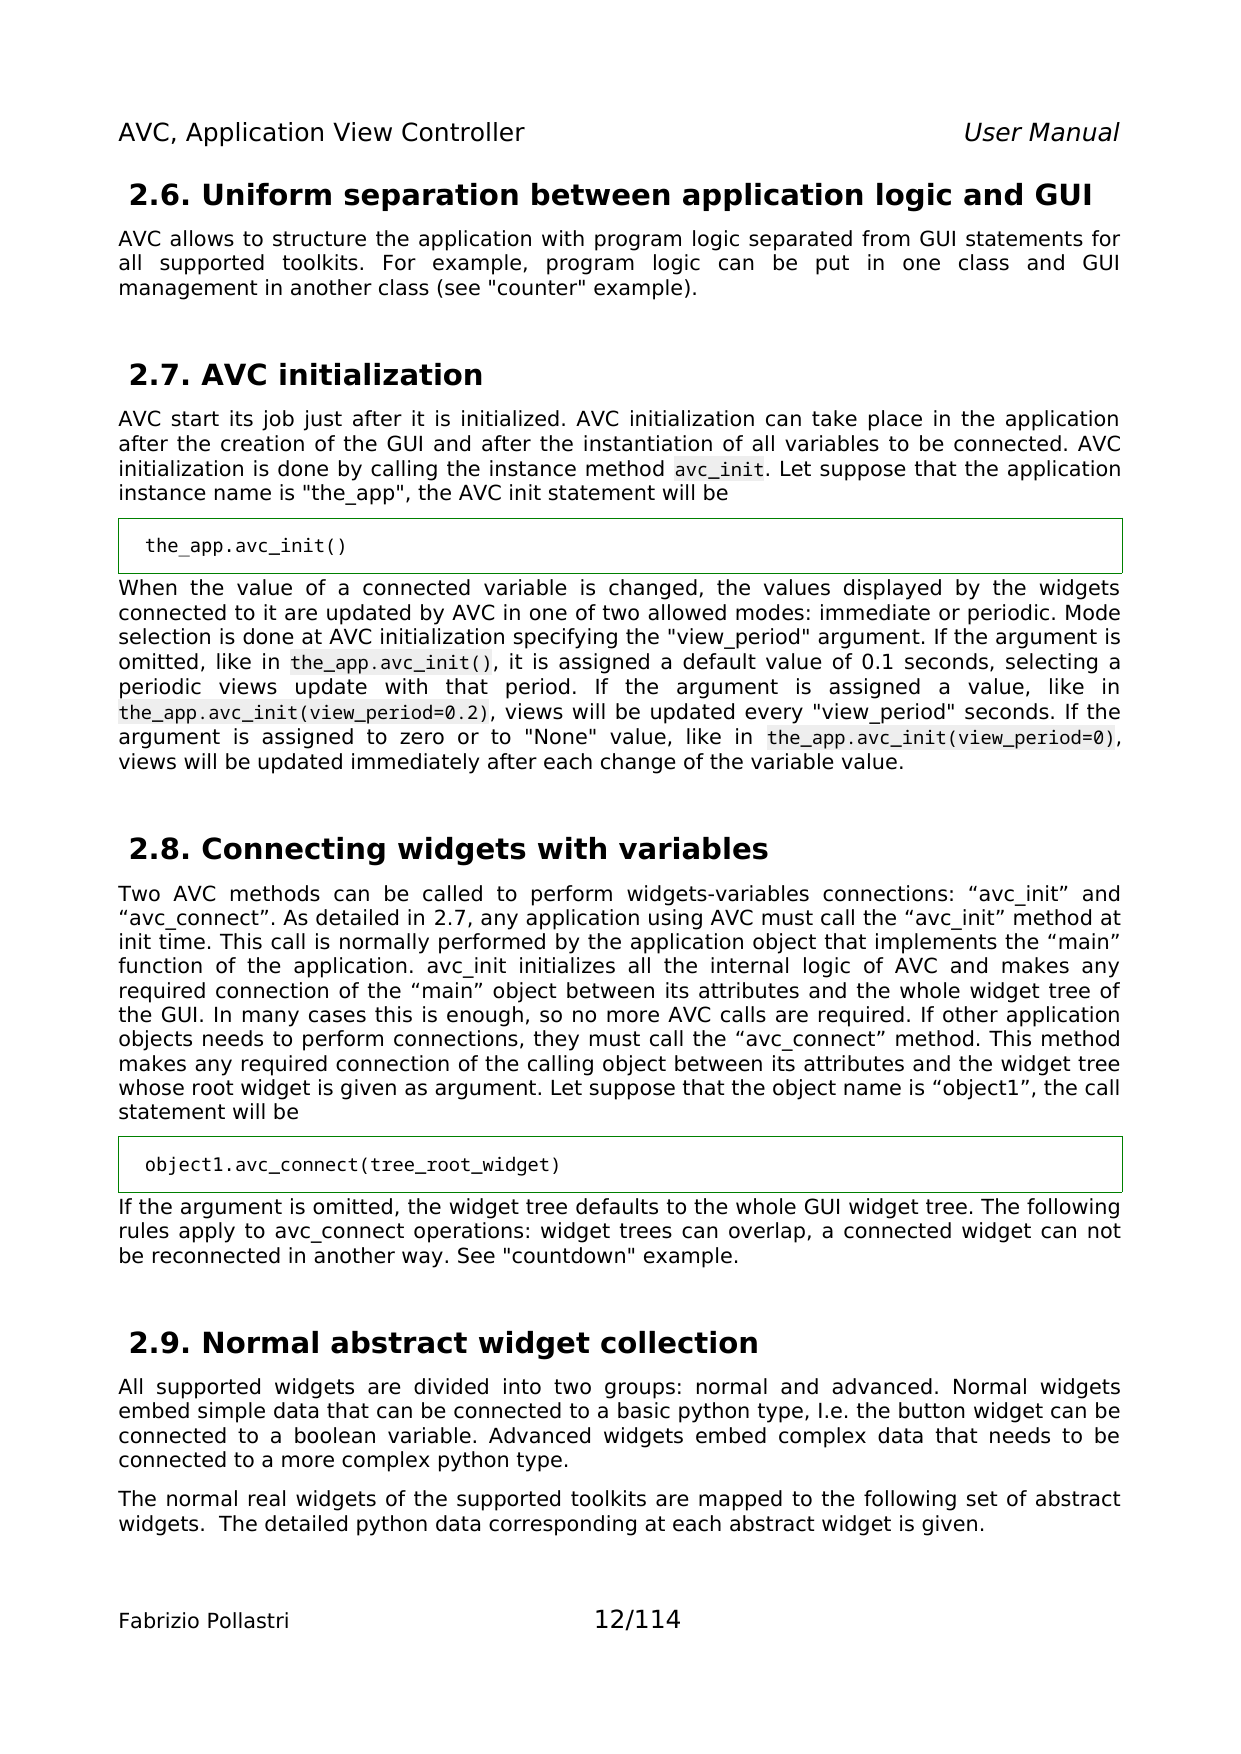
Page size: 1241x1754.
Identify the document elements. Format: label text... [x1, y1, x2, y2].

text the_app.avc_init() [119, 519, 1122, 573]
subtitle Connecting widgets with variables [118, 833, 1122, 867]
text All supported widgets are divided into two groups: normal and advanced. Normal widgets embed simple data that can be connected to a basic python type, I.e. the button widget can be connected to a boolean variable. Advanced widgets embed complex data that needs to be connected to a more complex python type. [118, 1375, 1122, 1472]
text AVC start its job just after it is initialized. AVC initialization can take place in the application after the creation of the GUI and after the instantiation of all variables to be connected. AVC initialization is done by calling the instance method avc_init. Let suppose that the application instance name is "the_app", the AVC init statement will be [118, 407, 1122, 506]
text When the value of a connected variable is changed, the values displayed by the widgets connected to it are updated by AVC in one of two allowed modes: immediate or periodic. Mode selection is done at AVC initialization specifying the "view_period" argument. If the argument is omitted, like in the_app.avc_init(), it is assigned a default value of 0.1 seconds, selecting a periodic views update with that period. If the argument is assigned a value, like in the_app.avc_init(view_period=0.2), views will be updated every "view_period" seconds. If the argument is assigned to zero or to "None" value, like in the_app.avc_init(view_period=0), views will be updated immediately after each change of the variable value. [118, 576, 1122, 774]
text AVC allows to structure the application with program logic separated from GUI statements for all supported toolkits. For example, program logic can be put in one class and GUI management in another class (see "counter" example). [118, 227, 1122, 300]
text Two AVC methods can be called to perform widgets-variables connections: “avc_init” and “avc_connect”. As detailed in 2.7, any application using AVC must call the “avc_init” method at init time. This call is normally performed by the application object that implements the “main” function of the application. avc_init initializes all the internal logic of AVC and makes any required connection of the “main” object between its attributes and the whole widget tree of the GUI. In many cases this is enough, so no more AVC calls are required. If other application objects needs to perform connections, they must call the “avc_connect” method. This method makes any required connection of the calling object between its attributes and the widget tree whose root widget is given as argument. Let suppose that the object name is “object1”, the call statement will be [118, 882, 1122, 1124]
text If the argument is omitted, the widget tree defaults to the whole GUI widget tree. The following rules apply to avc_connect operations: widget trees can overlap, a connected widget can not be reconnected in another way. See "countdown" example. [118, 1195, 1122, 1268]
subtitle Uniform separation between application logic and GUI [118, 178, 1122, 212]
subtitle Normal abstract widget collection [118, 1326, 1122, 1360]
text The normal real widgets of the supported toolkits are mapped to the following set of abstract widgets. The detailed python data corresponding at each abstract widget is given. [118, 1487, 1122, 1536]
subtitle AVC initialization [118, 358, 1122, 392]
text object1.avc_connect(tree_root_widget) [119, 1137, 1122, 1192]
